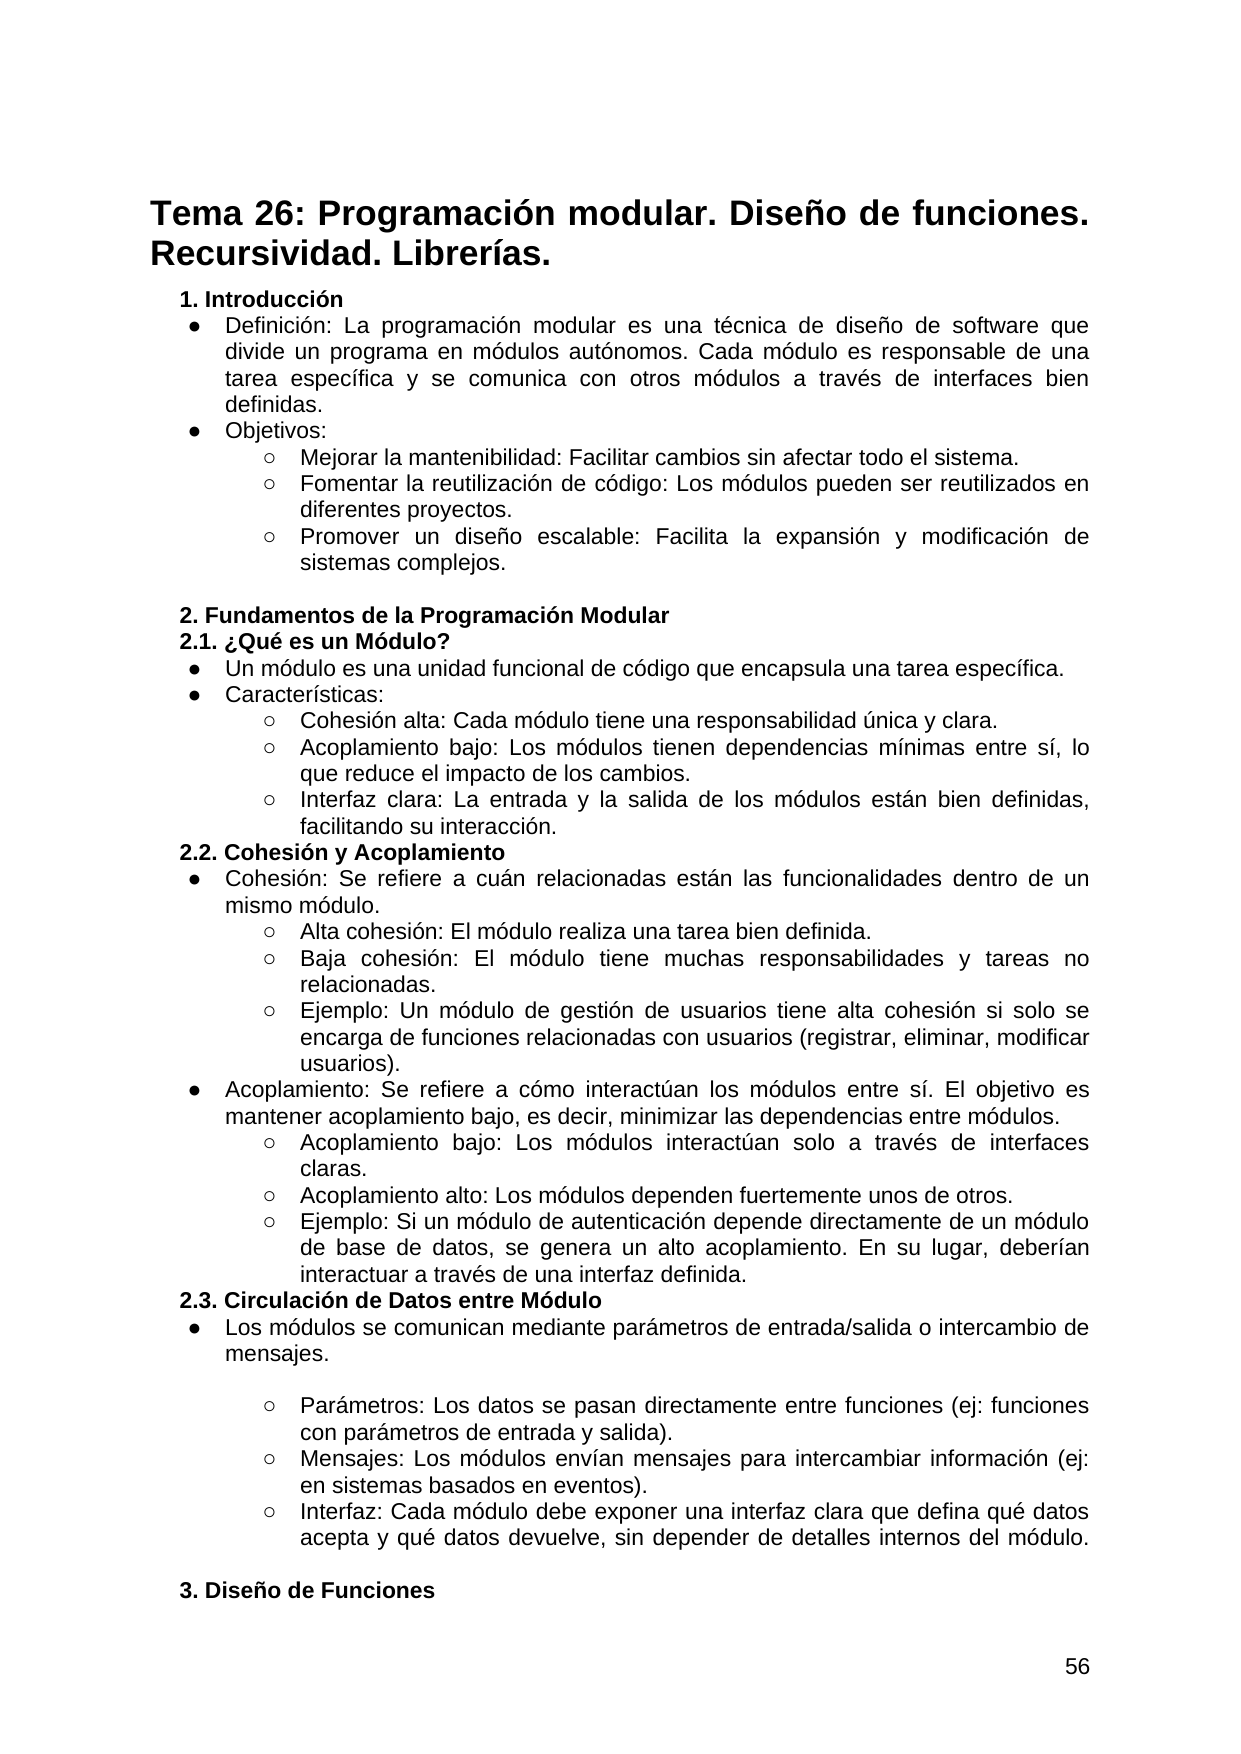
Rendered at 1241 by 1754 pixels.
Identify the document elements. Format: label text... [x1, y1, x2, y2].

list Acoplamiento bajo: Los módulos tienen dependencias mínimas entre sí, lo que reduce el impacto de los cambios. [262, 734, 1090, 786]
list Cohesión alta: Cada módulo tiene una responsabilidad única y clara. [262, 707, 1090, 734]
list Baja cohesión: El módulo tiene muchas responsabilidades y tareas no relacionadas. [262, 944, 1090, 997]
text 3. Diseño de Funciones [179, 1577, 1090, 1603]
text 1. Introducción [179, 286, 1090, 312]
list Cohesión: Se refiere a cuán relacionadas están las funcionalidades dentro de un mismo módulo. [187, 865, 1090, 918]
text 2.2. Cohesión y Acoplamiento [179, 839, 1090, 865]
list Fomentar la reutilización de código: Los módulos pueden ser reutilizados en diferentes proyectos. [262, 470, 1090, 523]
list Acoplamiento: Se refiere a cómo interactúan los módulos entre sí. El objetivo es mantener acoplamiento bajo, es decir, minimizar las dependencias entre módulos. [187, 1076, 1090, 1129]
list Características: [187, 681, 1090, 707]
list Acoplamiento bajo: Los módulos interactúan solo a través de interfaces claras. [262, 1129, 1090, 1182]
list Mensajes: Los módulos envían mensajes para intercambiar información (ej: en sistemas basados en eventos). [262, 1445, 1090, 1498]
list Mejorar la mantenibilidad: Facilitar cambios sin afectar todo el sistema. [262, 444, 1090, 470]
list Acoplamiento alto: Los módulos dependen fuertemente unos de otros. [262, 1182, 1090, 1208]
text 2. Fundamentos de la Programación Modular [179, 602, 1090, 628]
list Promover un diseño escalable: Facilita la expansión y modificación de sistemas complejos. [262, 523, 1090, 576]
subtitle Tema 26: Programación modular. Diseño de funciones. Recursividad. Librerías. [150, 192, 1090, 273]
list Los módulos se comunican mediante parámetros de entrada/salida o intercambio de mensajes. [187, 1313, 1090, 1392]
text 2.1. ¿Qué es un Módulo? [179, 628, 1090, 654]
list Alta cohesión: El módulo realiza una tarea bien definida. [262, 918, 1090, 944]
list Interfaz clara: La entrada y la salida de los módulos están bien definidas, facilitando su interacción. [262, 786, 1090, 839]
list Definición: La programación modular es una técnica de diseño de software que divide un programa en módulos autónomos. Cada módulo es responsable de una tarea específica y se comunica con otros módulos a través de interfaces bien definidas. [187, 312, 1090, 417]
list Ejemplo: Si un módulo de autenticación depende directamente de un módulo de base de datos, se genera un alto acoplamiento. En su lugar, deberían interactuar a través de una interfaz definida. [262, 1208, 1090, 1287]
list Un módulo es una unidad funcional de código que encapsula una tarea específica. [187, 654, 1090, 681]
list Interfaz: Cada módulo debe exponer una interfaz clara que defina qué datos acepta y qué datos devuelve, sin depender de detalles internos del módulo. [262, 1498, 1090, 1577]
text 2.3. Circulación de Datos entre Módulo [179, 1287, 1090, 1313]
list Objetivos: [187, 417, 1090, 444]
list Parámetros: Los datos se pasan directamente entre funciones (ej: funciones con parámetros de entrada y salida). [262, 1392, 1090, 1445]
list Ejemplo: Un módulo de gestión de usuarios tiene alta cohesión si solo se encarga de funciones relacionadas con usuarios (registrar, eliminar, modificar usuarios). [262, 997, 1090, 1076]
